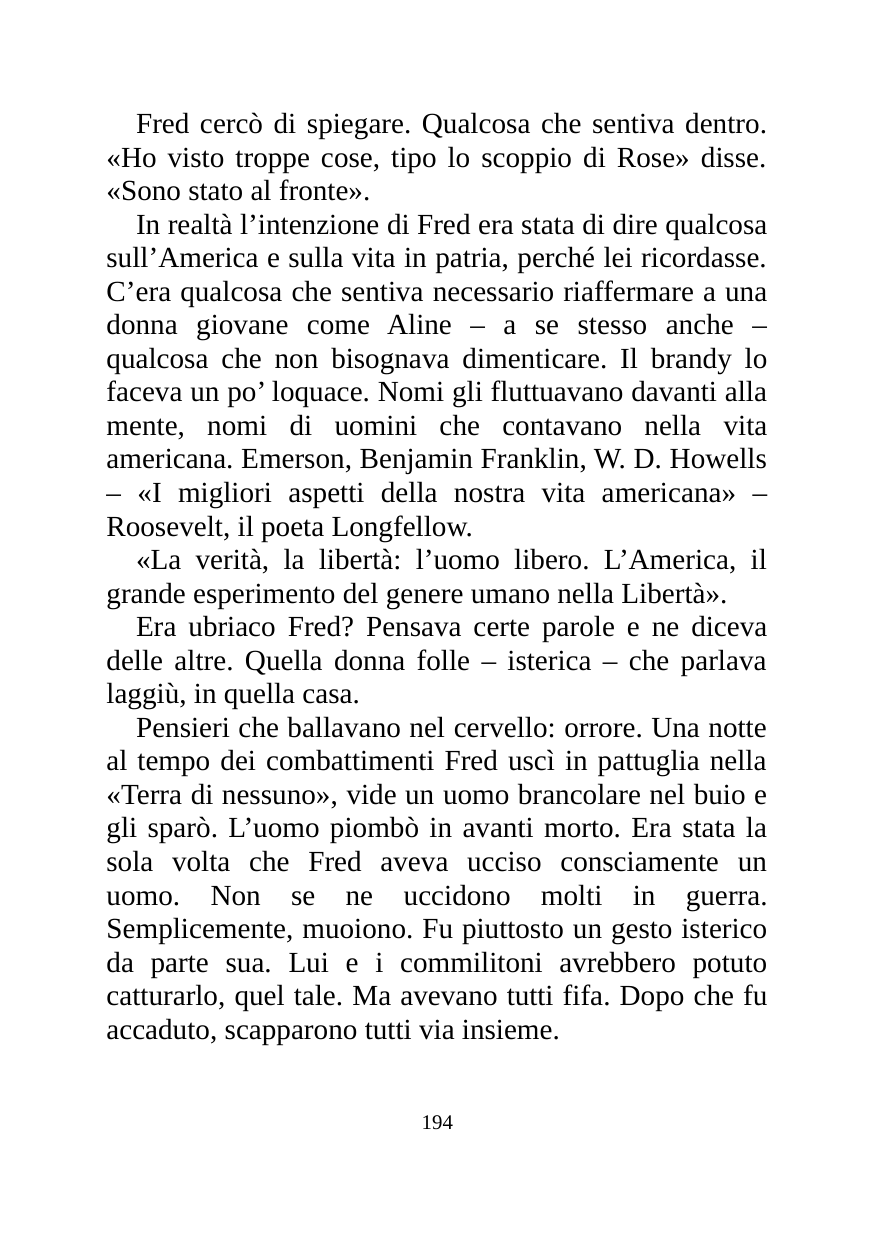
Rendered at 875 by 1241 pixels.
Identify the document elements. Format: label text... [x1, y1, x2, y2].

text Pensieri che ballavano nel cervello: orrore. Una notte al tempo dei combattimenti Fred uscì in pattuglia nella «Terra di nessuno», vide un uomo brancolare nel buio e gli sparò. L’uomo piombò in avanti morto. Era stata la sola volta che Fred aveva ucciso consciamente un uomo. Non se ne uccidono molti in guerra. Semplicemente, muoiono. Fu piuttosto un gesto isterico da parte sua. Lui e i commilitoni avrebbero potuto catturarlo, quel tale. Ma avevano tutti fifa. Dopo che fu accaduto, scapparono tutti via insieme. [106, 710, 768, 1045]
text «La verità, la libertà: l’uomo libero. L’America, il grande esperimento del genere umano nella Libertà». [106, 542, 768, 609]
text Era ubriaco Fred? Pensava certe parole e ne diceva delle altre. Quella donna folle – isterica – che parlava laggiù, in quella casa. [106, 609, 768, 710]
text Fred cercò di spiegare. Qualcosa che sentiva dentro. «Ho visto troppe cose, tipo lo scoppio di Rose» disse. «Sono stato al fronte». [106, 106, 768, 207]
text In realtà l’intenzione di Fred era stata di dire qualcosa sull’America e sulla vita in patria, perché lei ricordasse. C’era qualcosa che sentiva necessario riaffermare a una donna giovane come Aline – a se stesso anche – qualcosa che non bisognava dimenticare. Il brandy lo faceva un po’ loquace. Nomi gli fluttuavano davanti alla mente, nomi di uomini che contavano nella vita americana. Emerson, Benjamin Franklin, W. D. Howells – «I migliori aspetti della nostra vita americana» – Roosevelt, il poeta Longfellow. [106, 207, 768, 542]
